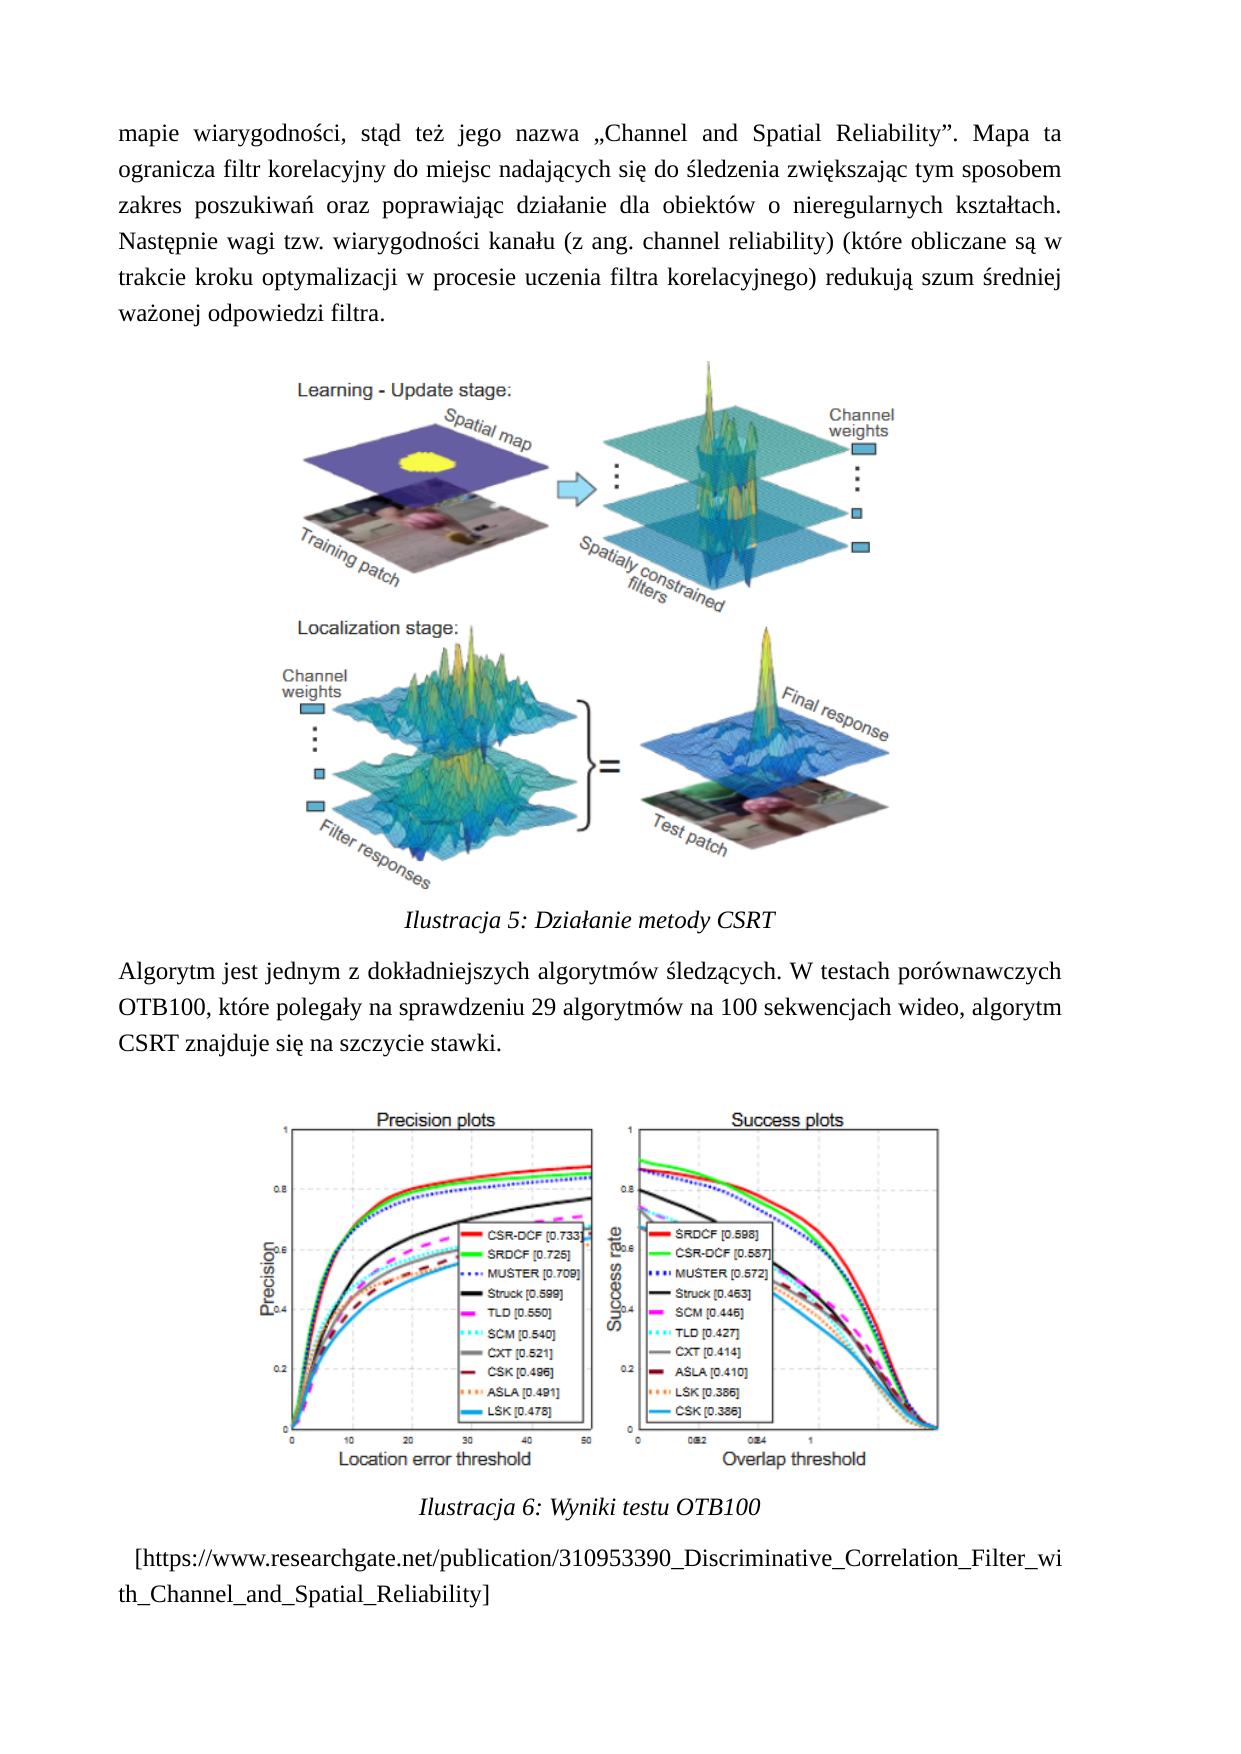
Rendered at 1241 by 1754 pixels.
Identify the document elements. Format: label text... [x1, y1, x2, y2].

text [https://www.researchgate.net/publication/310953390_Discriminative_Correlation_Filter_with_Channel_and_Spatial_Reliability] [118, 1543, 1063, 1608]
picture [271, 361, 910, 900]
text Ilustracja 6: Wyniki testu OTB100 [221, 1487, 960, 1521]
picture [220, 1091, 961, 1487]
text Ilustracja 5: Działanie metody CSRT [272, 900, 909, 934]
text mapie wiarygodności, stąd też jego nazwa „Channel and Spatial Reliability”. Mapa ta ogranicza filtr korelacyjny do miejsc nadających się do śledzenia zwiększając tym sposobem zakres poszukiwań oraz poprawiając działanie dla obiektów o nieregularnych kształtach. Następnie wagi tzw. wiarygodności kanału (z ang. channel reliability) (które obliczane są w trakcie kroku optymalizacji w procesie uczenia filtra korelacyjnego) redukują szum średniej ważonej odpowiedzi filtra. [118, 118, 1063, 327]
text Algorytm jest jednym z dokładniejszych algorytmów śledzących. W testach porównawczych OTB100, które polegały na sprawdzeniu 29 algorytmów na 100 sekwencjach wideo, algorytm CSRT znajduje się na szczycie stawki. [118, 956, 1063, 1057]
